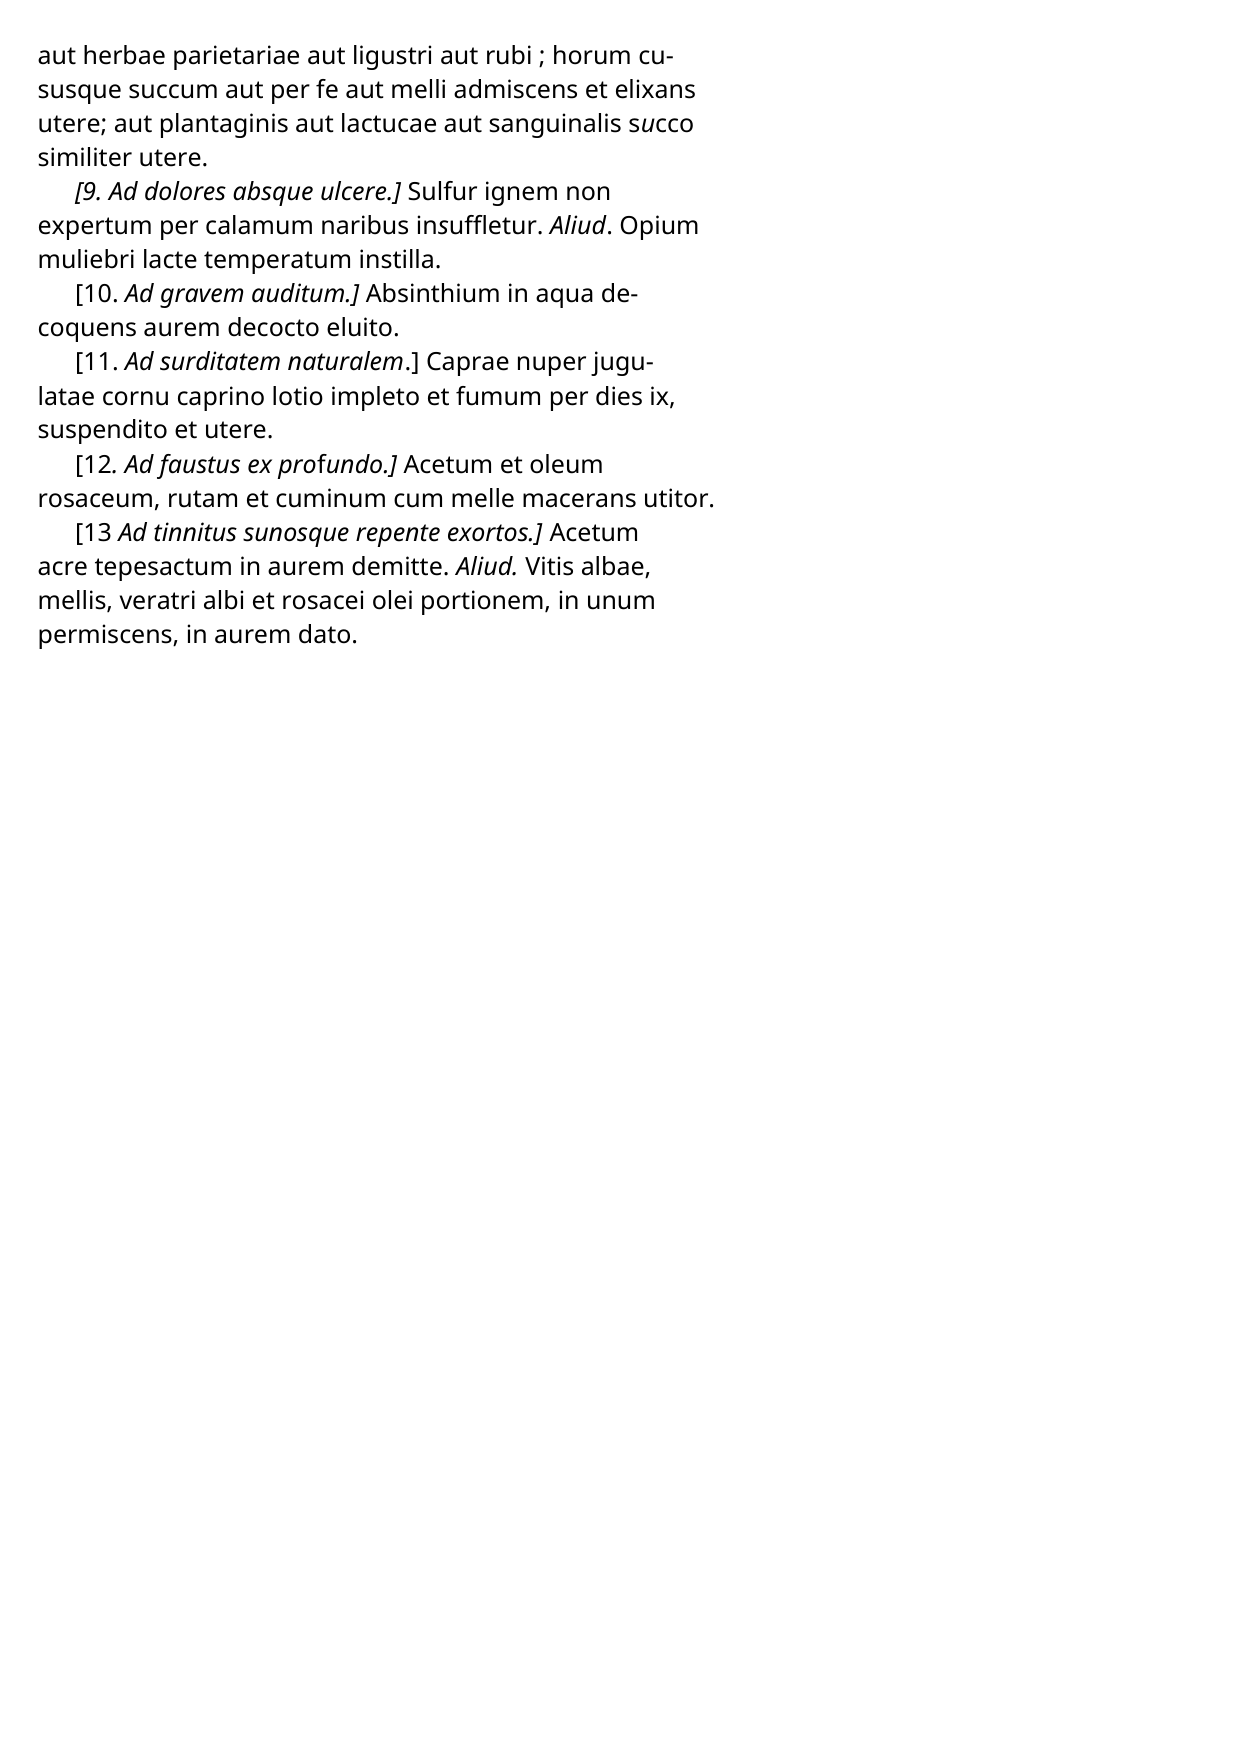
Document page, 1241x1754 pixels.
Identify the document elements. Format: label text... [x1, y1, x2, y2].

text [12. Ad faustus ex profundo.] Acetum et oleum rosaceum, rutam et cuminum cum melle macerans utitor. [37, 446, 1203, 514]
text [11. Ad surditatem naturalem.] Caprae nuper jugu- latae cornu caprino lotio impleto et fumum per dies ix, suspendito et utere. [37, 344, 1203, 446]
text aut herbae parietariae aut ligustri aut rubi ; horum cu- susque succum aut per fe aut melli admiscens et elixans utere; aut plantaginis aut lactucae aut sanguinalis succo similiter utere. [37, 37, 1203, 174]
text [9. Ad dolores absque ulcere.] Sulfur ignem non expertum per calamum naribus insuffletur. Aliud. Opium muliebri lacte temperatum instilla. [37, 174, 1203, 276]
text [10. Ad gravem auditum.] Absinthium in aqua de- coquens aurem decocto eluito. [37, 276, 1203, 344]
text [13 Ad tinnitus sunosque repente exortos.] Acetum acre tepesactum in aurem demitte. Aliud. Vitis albae, mellis, veratri albi et rosacei olei portionem, in unum permiscens, in aurem dato. [37, 514, 1203, 651]
